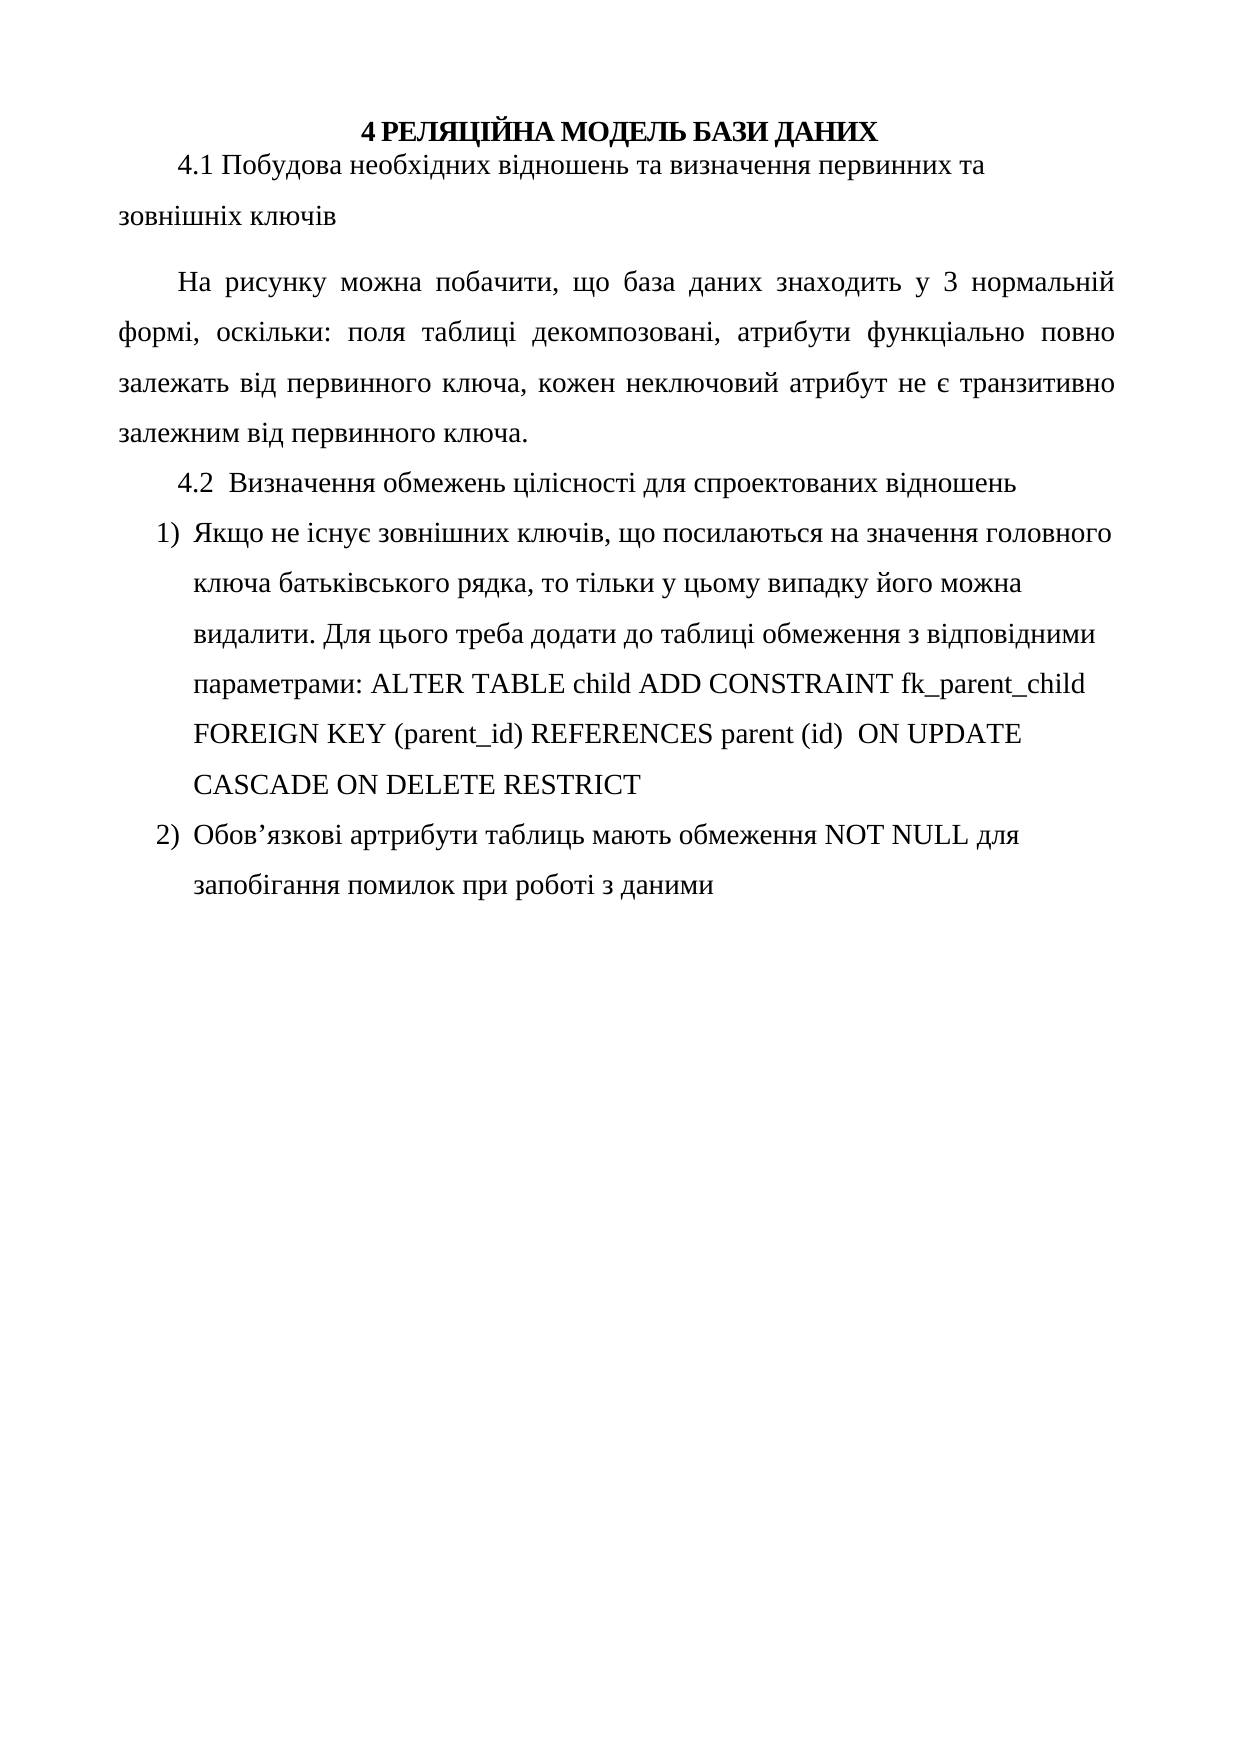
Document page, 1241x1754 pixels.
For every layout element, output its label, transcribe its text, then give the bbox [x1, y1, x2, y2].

list Обов’язкові артрибути таблиць мають обмеження NOT NULL для запобігання помилок при роботі з даними [156, 817, 1122, 901]
list Якщо не існує зовнішних ключів, що посилаються на значення головного ключа батьківського рядка, то тільки у цьому випадку його можна видалити. Для цього треба додати до таблиці обмеження з відповідними параметрами: ALTER TABLE child ADD CONSTRAINT fk_parent_child FOREIGN KEY (parent_id) REFERENCES parent (id) ON UPDATE CASCADE ON DELETE RESTRICT [156, 515, 1122, 800]
subtitle 4.1 Побудова необхідних відношень та визначення первинних та зовнішніх ключів [118, 147, 1116, 231]
subtitle 4 Реляційна модель бази даних [118, 118, 1122, 147]
text На рисунку можна побачити, що база даних знаходить у 3 нормальній формі, оскільки: поля таблиці декомпозовані, атрибути функціально повно залежать від первинного ключа, кожен неключовий атрибут не є транзитивно залежним від первинного ключа. [118, 264, 1116, 448]
subtitle 4.2 Визначення обмежень цілісності для спроектованих відношень [118, 466, 1116, 499]
